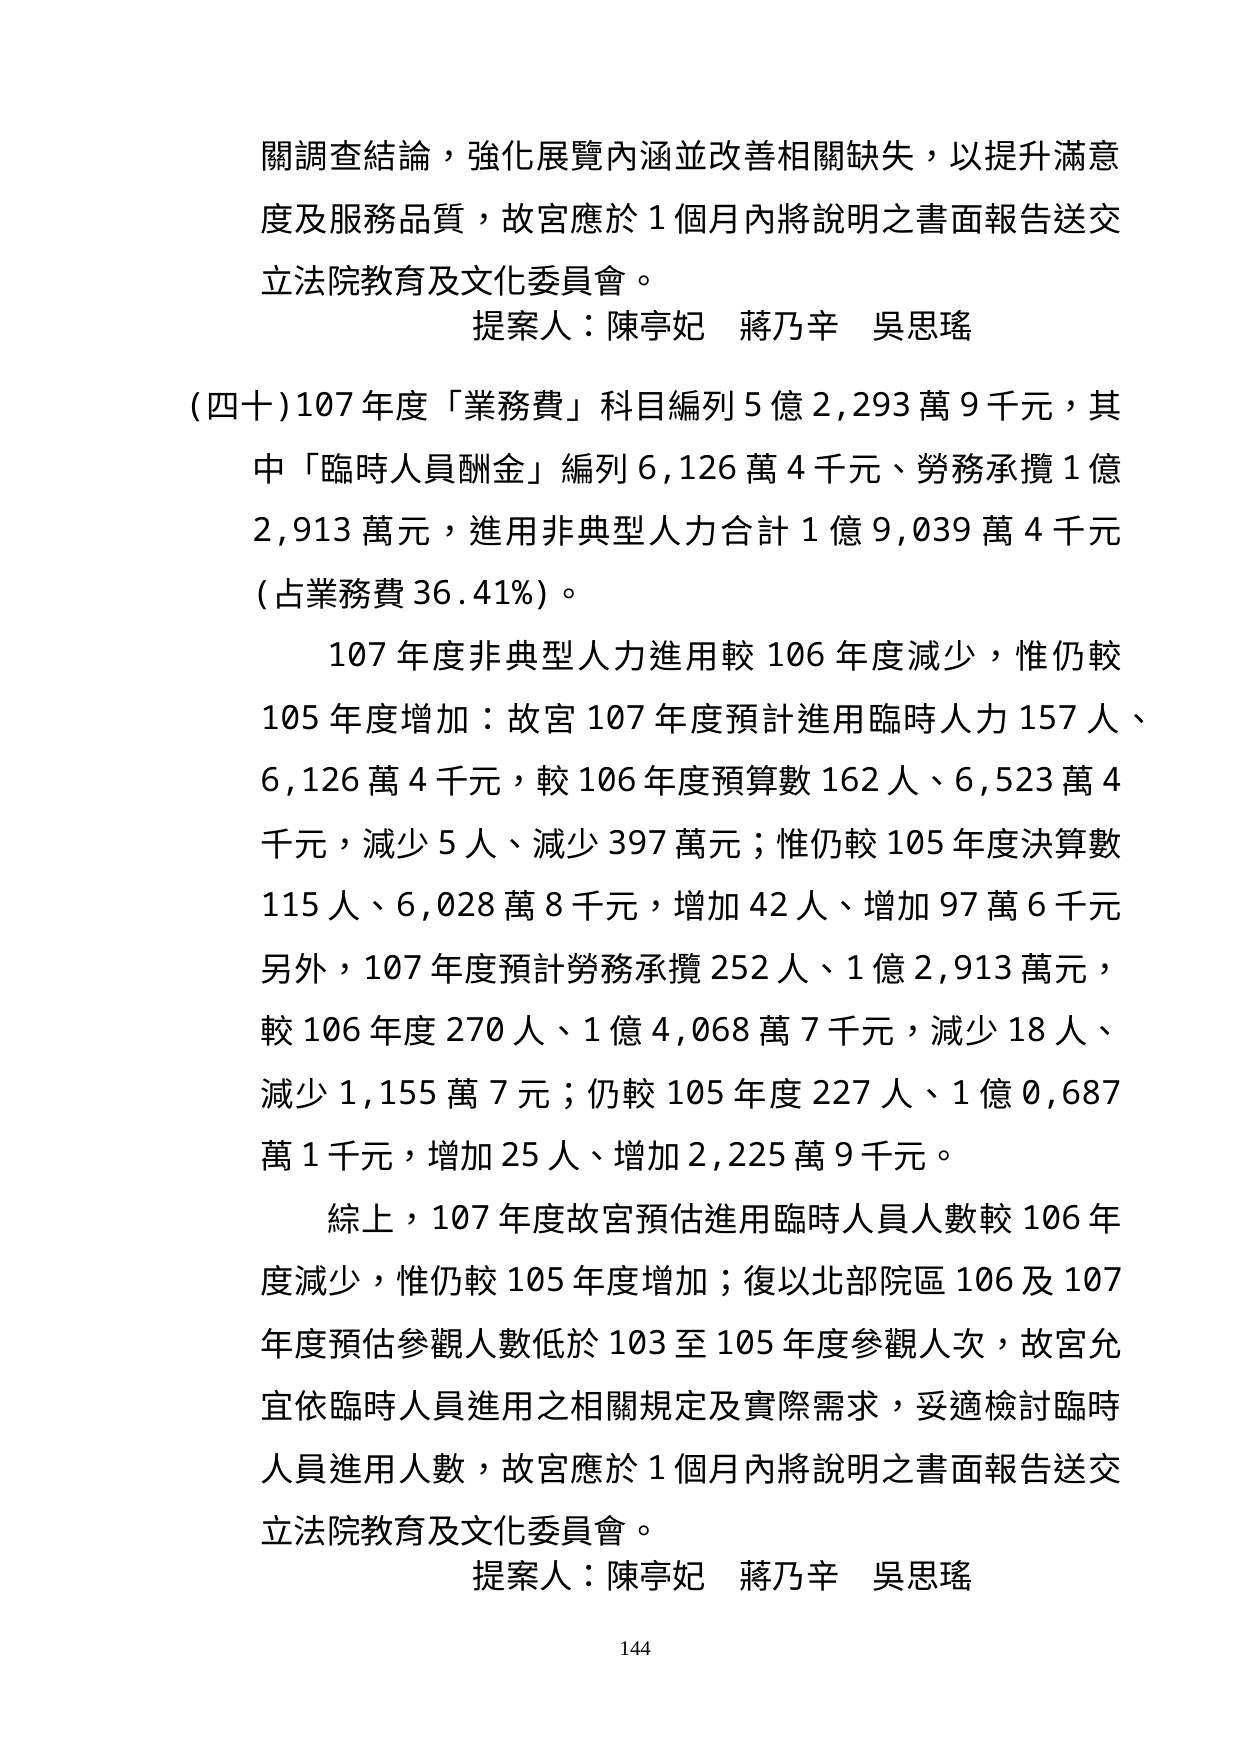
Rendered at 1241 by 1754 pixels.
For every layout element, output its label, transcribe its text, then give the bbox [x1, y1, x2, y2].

text 提案人：陳亭妃 蔣乃辛 吳思瑤 [473, 300, 1122, 348]
text (四十)107年度「業務費」科目編列5億2,293萬9千元，其中「臨時人員酬金」編列6,126萬4千元、勞務承攬1億2,913萬元，進用非典型人力合計1億9,039萬4千元(占業務費36.41%)。 [185, 362, 1122, 612]
text 關調查結論，強化展覽內涵並改善相關缺失，以提升滿意度及服務品質，故宮應於1個月內將說明之書面報告送交立法院教育及文化委員會。 [260, 112, 1122, 300]
text 提案人：陳亭妃 蔣乃辛 吳思瑤 [473, 1550, 1122, 1598]
text 107年度非典型人力進用較106年度減少，惟仍較105年度增加：故宮107年度預計進用臨時人力157人、6,126萬4千元，較106年度預算數162人、6,523萬4千元，減少5人、減少397萬元；惟仍較105年度決算數115人、6,028萬8千元，增加42人、增加97萬6千元。另外，107年度預計勞務承攬252人、1億2,913萬元，較106年度270人、1億4,068萬7千元，減少18人、減少1,155萬7元；仍較105年度227人、1億0,687萬1千元，增加25人、增加2,225萬9千元。 [260, 612, 1122, 1175]
text 綜上，107年度故宮預估進用臨時人員人數較106年度減少，惟仍較105年度增加；復以北部院區106及107年度預估參觀人數低於103至105年度參觀人次，故宮允宜依臨時人員進用之相關規定及實際需求，妥適檢討臨時人員進用人數，故宮應於1個月內將說明之書面報告送交立法院教育及文化委員會。 [260, 1175, 1122, 1550]
